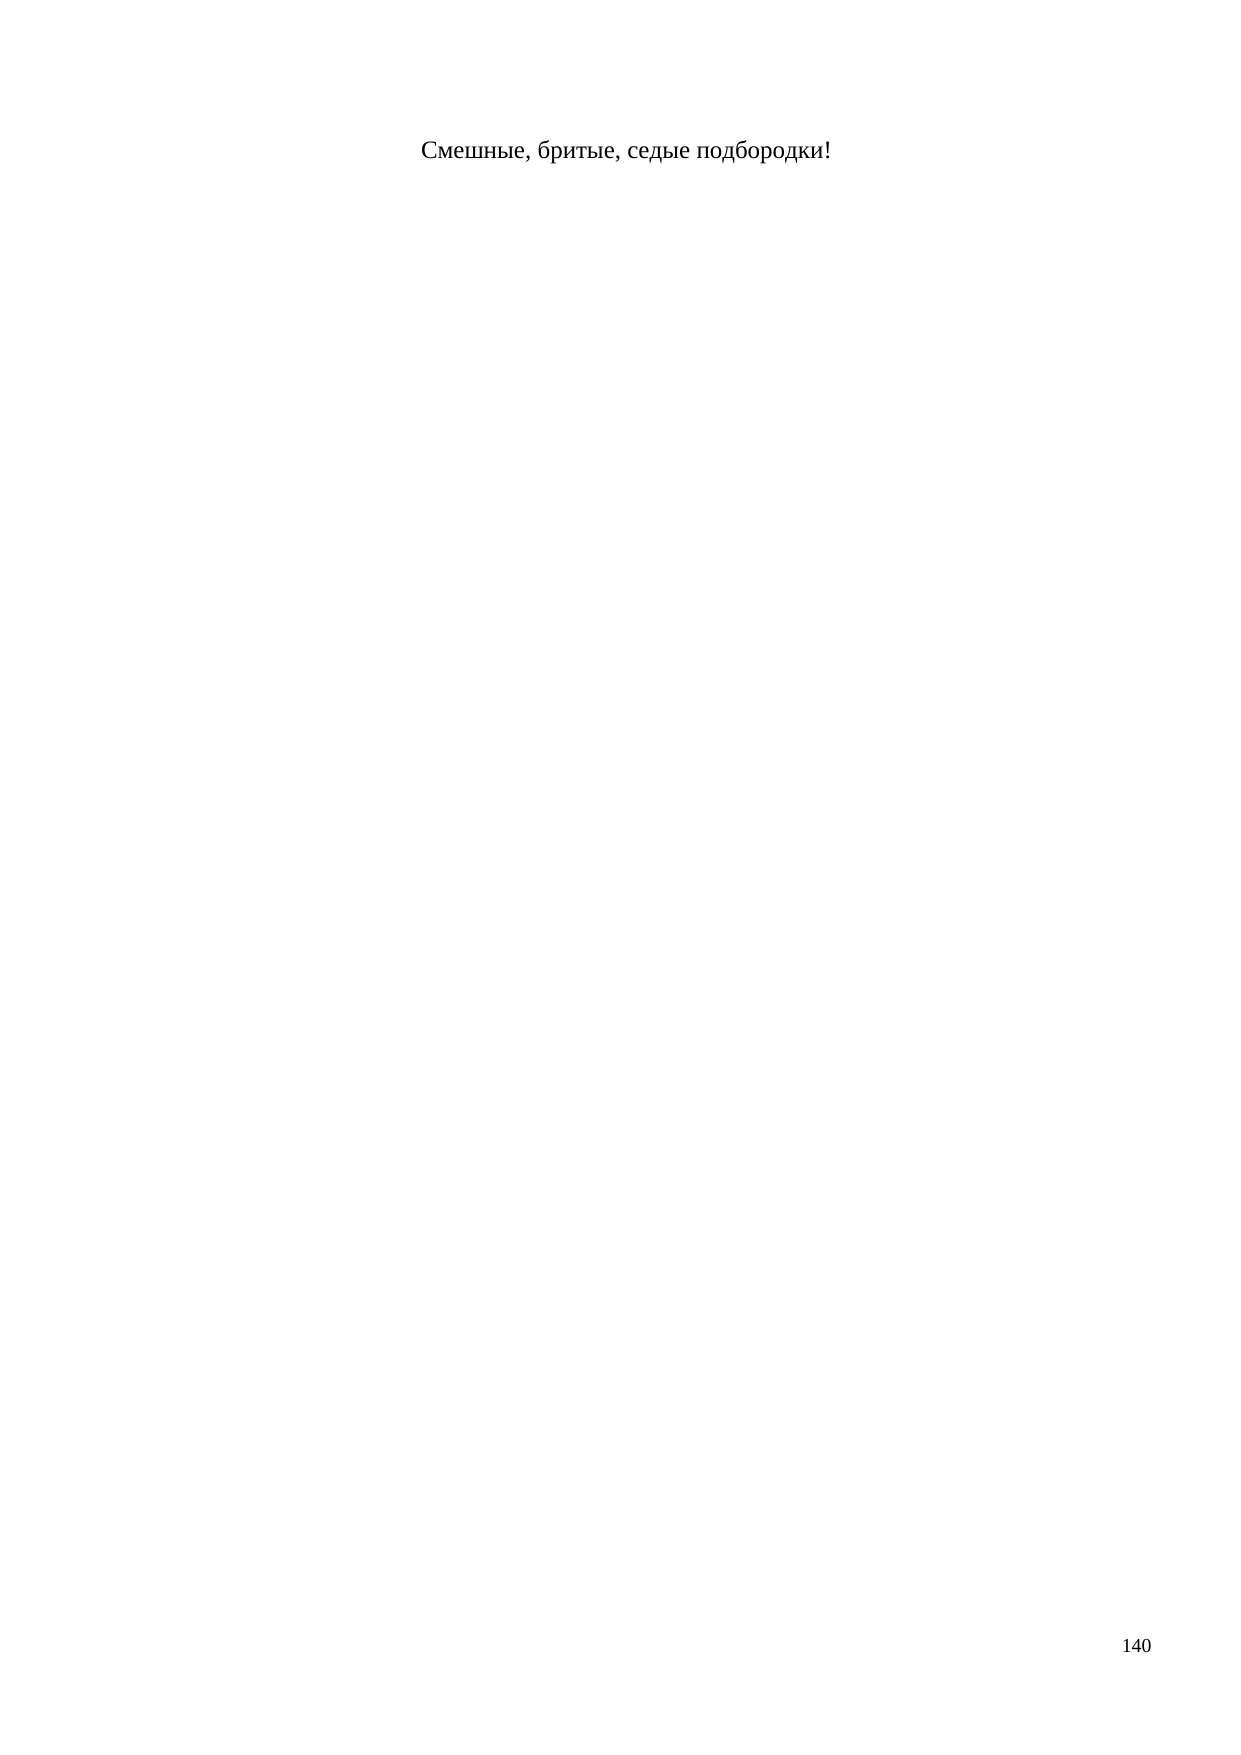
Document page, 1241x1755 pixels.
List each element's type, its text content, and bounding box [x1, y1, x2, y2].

text Смешные, бритые, седые подбородки! [421, 135, 910, 164]
